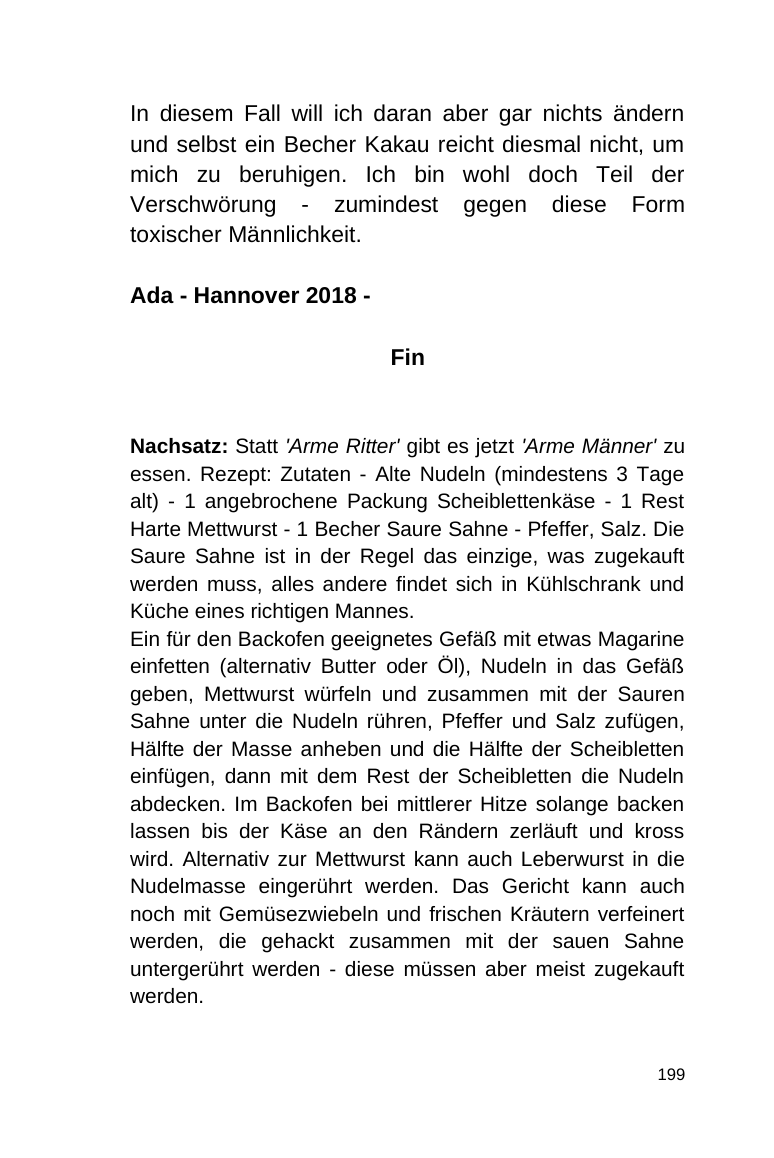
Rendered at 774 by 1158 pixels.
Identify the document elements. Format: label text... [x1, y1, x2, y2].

text Ein für den Backofen geeignetes Gefäß mit etwas Magarine einfetten (alternativ Butter oder Öl), Nudeln in das Gefäß geben, Mettwurst würfeln und zusammen mit der Sauren Sahne unter die Nudeln rühren, Pfeffer und Salz zufügen, Hälfte der Masse anheben und die Hälfte der Scheibletten einfügen, dann mit dem Rest der Scheibletten die Nudeln abdecken. Im Backofen bei mittlerer Hitze solange backen lassen bis der Käse an den Rändern zerläuft und kross wird. Alternativ zur Mettwurst kann auch Leberwurst in die Nudelmasse eingerührt werden. Das Gericht kann auch noch mit Gemüsezwiebeln und frischen Kräutern verfeinert werden, die gehackt zusammen mit der sauen Sahne untergerührt werden - diese müssen aber meist zugekauft werden. [130, 627, 685, 1008]
text Nachsatz: Statt 'Arme Ritter' gibt es jetzt 'Arme Männer' zu essen. Rezept: Zutaten - Alte Nudeln (mindestens 3 Tage alt) - 1 angebrochene Packung Scheiblettenkäse - 1 Rest Harte Mettwurst - 1 Becher Saure Sahne - Pfeffer, Salz. Die Saure Sahne ist in der Regel das einzige, was zugekauft werden muss, alles andere findet sich in Kühlschrank und Küche eines richtigen Mannes. [130, 434, 685, 623]
text Fin [130, 344, 685, 370]
text In diesem Fall will ich daran aber gar nichts ändern und selbst ein Becher Kakau reicht diesmal nicht, um mich zu beruhigen. Ich bin wohl doch Teil der Verschwörung - zumindest gegen diese Form toxischer Männlichkeit. [130, 100, 685, 248]
text Ada - Hannover 2018 - [130, 282, 685, 308]
